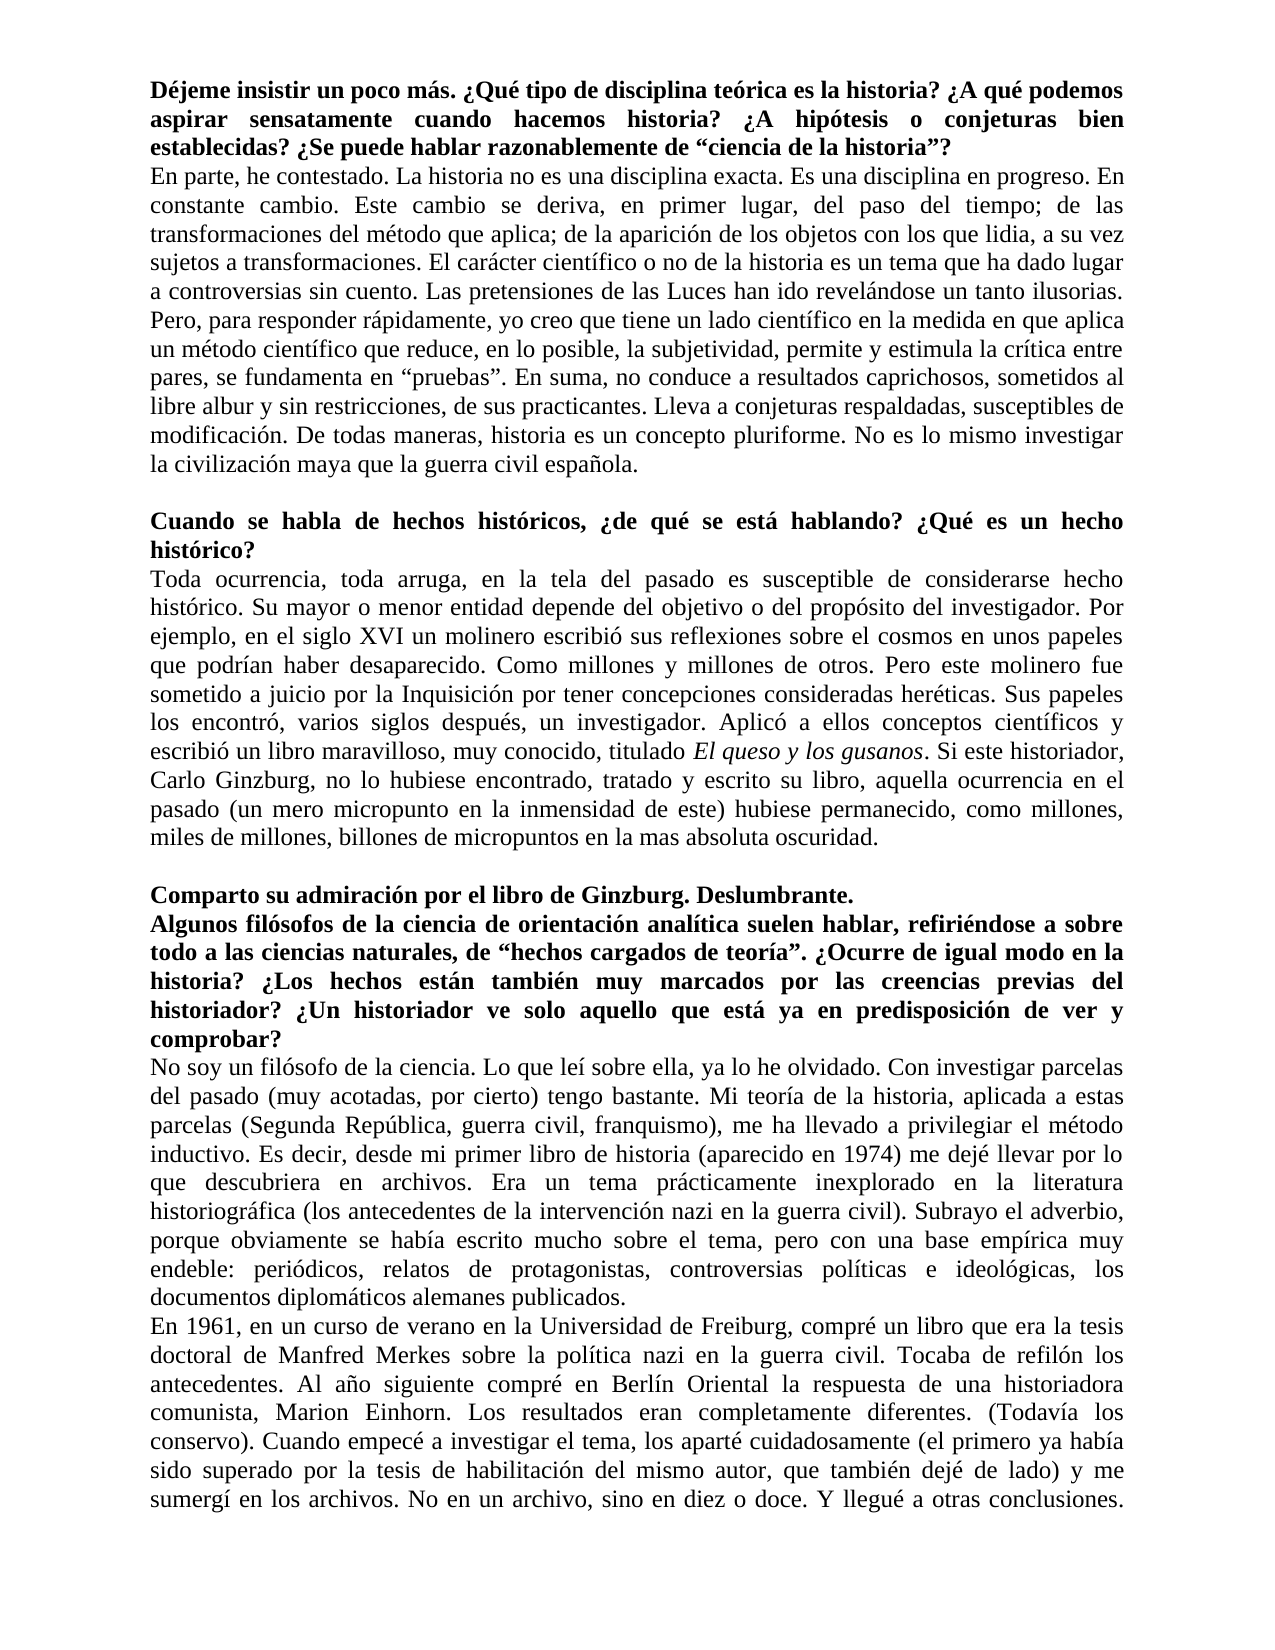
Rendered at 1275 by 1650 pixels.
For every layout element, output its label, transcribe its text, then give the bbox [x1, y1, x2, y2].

text Comparto su admiración por el libro de Ginzburg. Deslumbrante. [150, 880, 1125, 909]
text En parte, he contestado. La historia no es una disciplina exacta. Es una disciplina en progreso. En constante cambio. Este cambio se deriva, en primer lugar, del paso del tiempo; de las transformaciones del método que aplica; de la aparición de los objetos con los que lidia, a su vez sujetos a transformaciones. El carácter científico o no de la historia es un tema que ha dado lugar a controversias sin cuento. Las pretensiones de las Luces han ido revelándose un tanto ilusorias. Pero, para responder rápidamente, yo creo que tiene un lado científico en la medida en que aplica un método científico que reduce, en lo posible, la subjetividad, permite y estimula la crítica entre pares, se fundamenta en “pruebas”. En suma, no conduce a resultados caprichosos, sometidos al libre albur y sin restricciones, de sus practicantes. Lleva a conjeturas respaldadas, susceptibles de modificación. De todas maneras, historia es un concepto pluriforme. No es lo mismo investigar la civilización maya que la guerra civil española. [150, 161, 1125, 477]
text Déjeme insistir un poco más. ¿Qué tipo de disciplina teórica es la historia? ¿A qué podemos aspirar sensatamente cuando hacemos historia? ¿A hipótesis o conjeturas bien establecidas? ¿Se puede hablar razonablemente de “ciencia de la historia”? [150, 75, 1125, 161]
text Algunos filósofos de la ciencia de orientación analítica suelen hablar, refiriéndose a sobre todo a las ciencias naturales, de “hechos cargados de teoría”. ¿Ocurre de igual modo en la historia? ¿Los hechos están también muy marcados por las creencias previas del historiador? ¿Un historiador ve solo aquello que está ya en predisposición de ver y comprobar? [150, 909, 1125, 1052]
text Cuando se habla de hechos históricos, ¿de qué se está hablando? ¿Qué es un hecho histórico? [150, 506, 1125, 564]
text En 1961, en un curso de verano en la Universidad de Freiburg, compré un libro que era la tesis doctoral de Manfred Merkes sobre la política nazi en la guerra civil. Tocaba de refilón los antecedentes. Al año siguiente compré en Berlín Oriental la respuesta de una historiadora comunista, Marion Einhorn. Los resultados eran completamente diferentes. (Todavía los conservo). Cuando empecé a investigar el tema, los aparté cuidadosamente (el primero ya había sido superado por la tesis de habilitación del mismo autor, que también dejé de lado) y me sumergí en los archivos. No en un archivo, sino en diez o doce. Y llegué a otras conclusiones. [150, 1311, 1125, 1512]
text No soy un filósofo de la ciencia. Lo que leí sobre ella, ya lo he olvidado. Con investigar parcelas del pasado (muy acotadas, por cierto) tengo bastante. Mi teoría de la historia, aplicada a estas parcelas (Segunda República, guerra civil, franquismo), me ha llevado a privilegiar el método inductivo. Es decir, desde mi primer libro de historia (aparecido en 1974) me dejé llevar por lo que descubriera en archivos. Era un tema prácticamente inexplorado en la literatura historiográfica (los antecedentes de la intervención nazi en la guerra civil). Subrayo el adverbio, porque obviamente se había escrito mucho sobre el tema, pero con una base empírica muy endeble: periódicos, relatos de protagonistas, controversias políticas e ideológicas, los documentos diplomáticos alemanes publicados. [150, 1052, 1125, 1311]
text Toda ocurrencia, toda arruga, en la tela del pasado es susceptible de considerarse hecho histórico. Su mayor o menor entidad depende del objetivo o del propósito del investigador. Por ejemplo, en el siglo XVI un molinero escribió sus reflexiones sobre el cosmos en unos papeles que podrían haber desaparecido. Como millones y millones de otros. Pero este molinero fue sometido a juicio por la Inquisición por tener concepciones consideradas heréticas. Sus papeles los encontró, varios siglos después, un investigador. Aplicó a ellos conceptos científicos y escribió un libro maravilloso, muy conocido, titulado El queso y los gusanos. Si este historiador, Carlo Ginzburg, no lo hubiese encontrado, tratado y escrito su libro, aquella ocurrencia en el pasado (un mero micropunto en la inmensidad de este) hubiese permanecido, como millones, miles de millones, billones de micropuntos en la mas absoluta oscuridad. [150, 564, 1125, 851]
